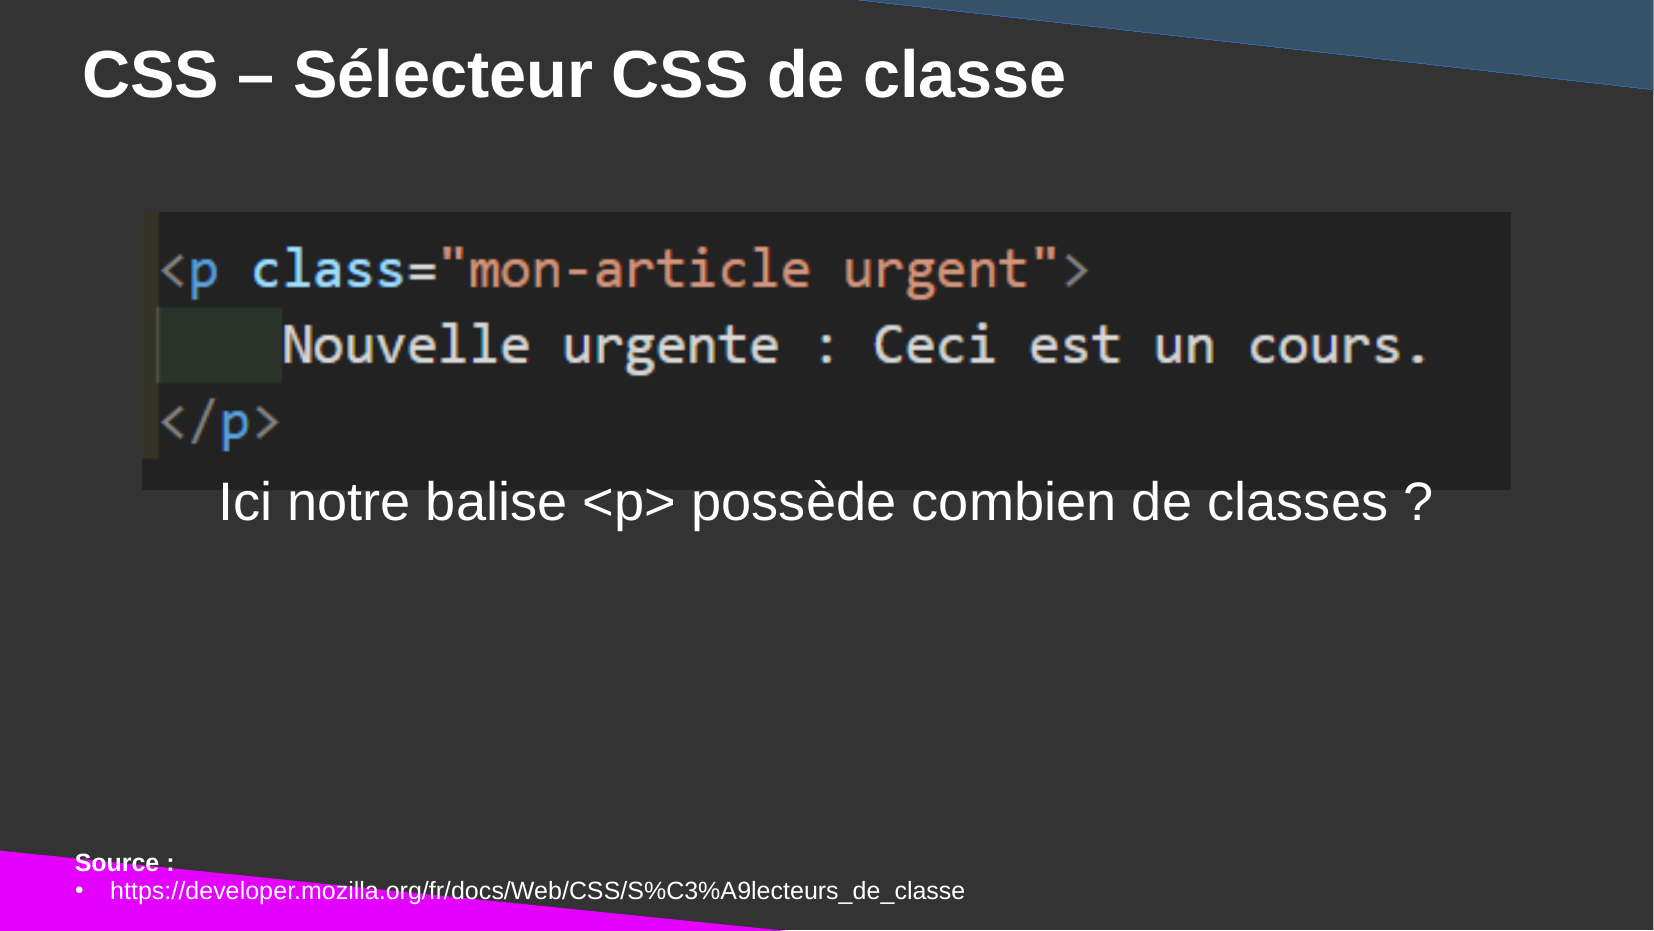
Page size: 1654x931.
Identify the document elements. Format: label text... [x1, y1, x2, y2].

text_box [0, 850, 788, 931]
title Ici notre balise <p> possède combien de classes ? [206, 471, 1447, 538]
text_box Source : https://developer.mozilla.org/fr/docs/Web/CSS/S%C3%A9lecteurs_de_classe [60, 841, 1546, 913]
title CSS – Sélecteur CSS de classe [82, 37, 1571, 114]
text_box [859, 0, 1654, 90]
picture [142, 212, 1511, 490]
